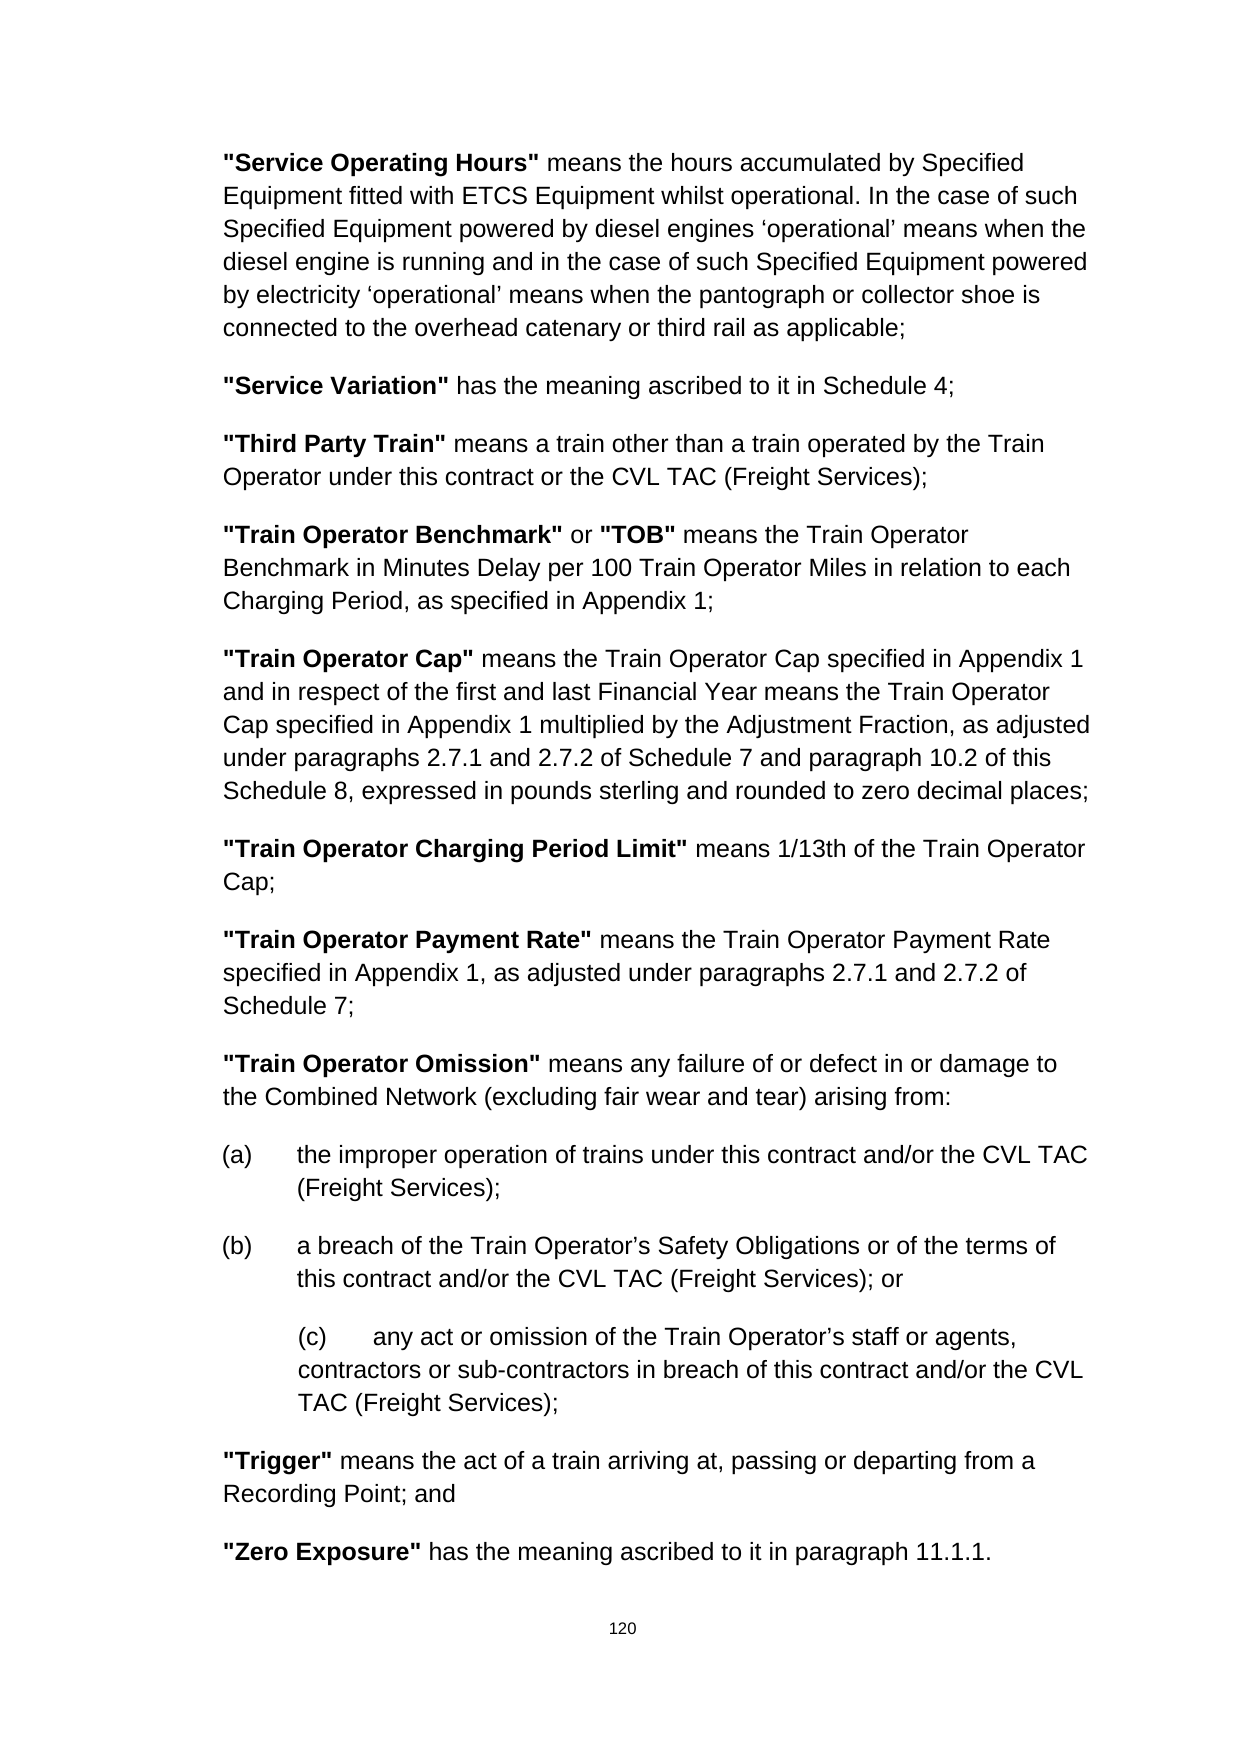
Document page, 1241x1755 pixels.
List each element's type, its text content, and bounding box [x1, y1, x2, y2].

text "Train Operator Charging Period Limit" means 1/13th of the Train Operator Cap; [223, 834, 1093, 896]
text "Train Operator Cap" means the Train Operator Cap specified in Appendix 1 and in respect of the first and last Financial Year means the Train Operator Cap specified in Appendix 1 multiplied by the Adjustment Fraction, as adjusted under paragraphs 2.7.1 and 2.7.2 of Schedule 7 and paragraph 10.2 of this Schedule 8, expressed in pounds sterling and rounded to zero decimal places; [223, 644, 1093, 805]
text "Train Operator Omission" means any failure of or defect in or damage to the Combined Network (excluding fair wear and tear) arising from: [223, 1049, 1093, 1111]
text "Third Party Train" means a train other than a train operated by the Train Operator under this contract or the CVL TAC (Freight Services); [223, 429, 1093, 491]
list the improper operation of trains under this contract and/or the CVL TAC (Freight Services); [222, 1140, 1093, 1202]
text "Service Operating Hours" means the hours accumulated by Specified Equipment fitted with ETCS Equipment whilst operational. In the case of such Specified Equipment powered by diesel engines ‘operational’ means when the diesel engine is running and in the case of such Specified Equipment powered by electricity ‘operational’ means when the pantograph or collector shoe is connected to the overhead catenary or third rail as applicable; [223, 148, 1093, 342]
list any act or omission of the Train Operator’s staff or agents, contractors or sub-contractors in breach of this contract and/or the CVL TAC (Freight Services); [298, 1322, 1093, 1417]
text "Train Operator Payment Rate" means the Train Operator Payment Rate specified in Appendix 1, as adjusted under paragraphs 2.7.1 and 2.7.2 of Schedule 7; [223, 925, 1093, 1020]
list a breach of the Train Operator’s Safety Obligations or of the terms of this contract and/or the CVL TAC (Freight Services); or [222, 1231, 1093, 1293]
text "Zero Exposure" has the meaning ascribed to it in paragraph 11.1.1. [223, 1537, 1093, 1566]
text "Service Variation" has the meaning ascribed to it in Schedule 4; [223, 371, 1093, 399]
text "Train Operator Benchmark" or "TOB" means the Train Operator Benchmark in Minutes Delay per 100 Train Operator Miles in relation to each Charging Period, as specified in Appendix 1; [223, 520, 1093, 615]
text "Trigger" means the act of a train arriving at, passing or departing from a Recording Point; and [223, 1446, 1093, 1508]
